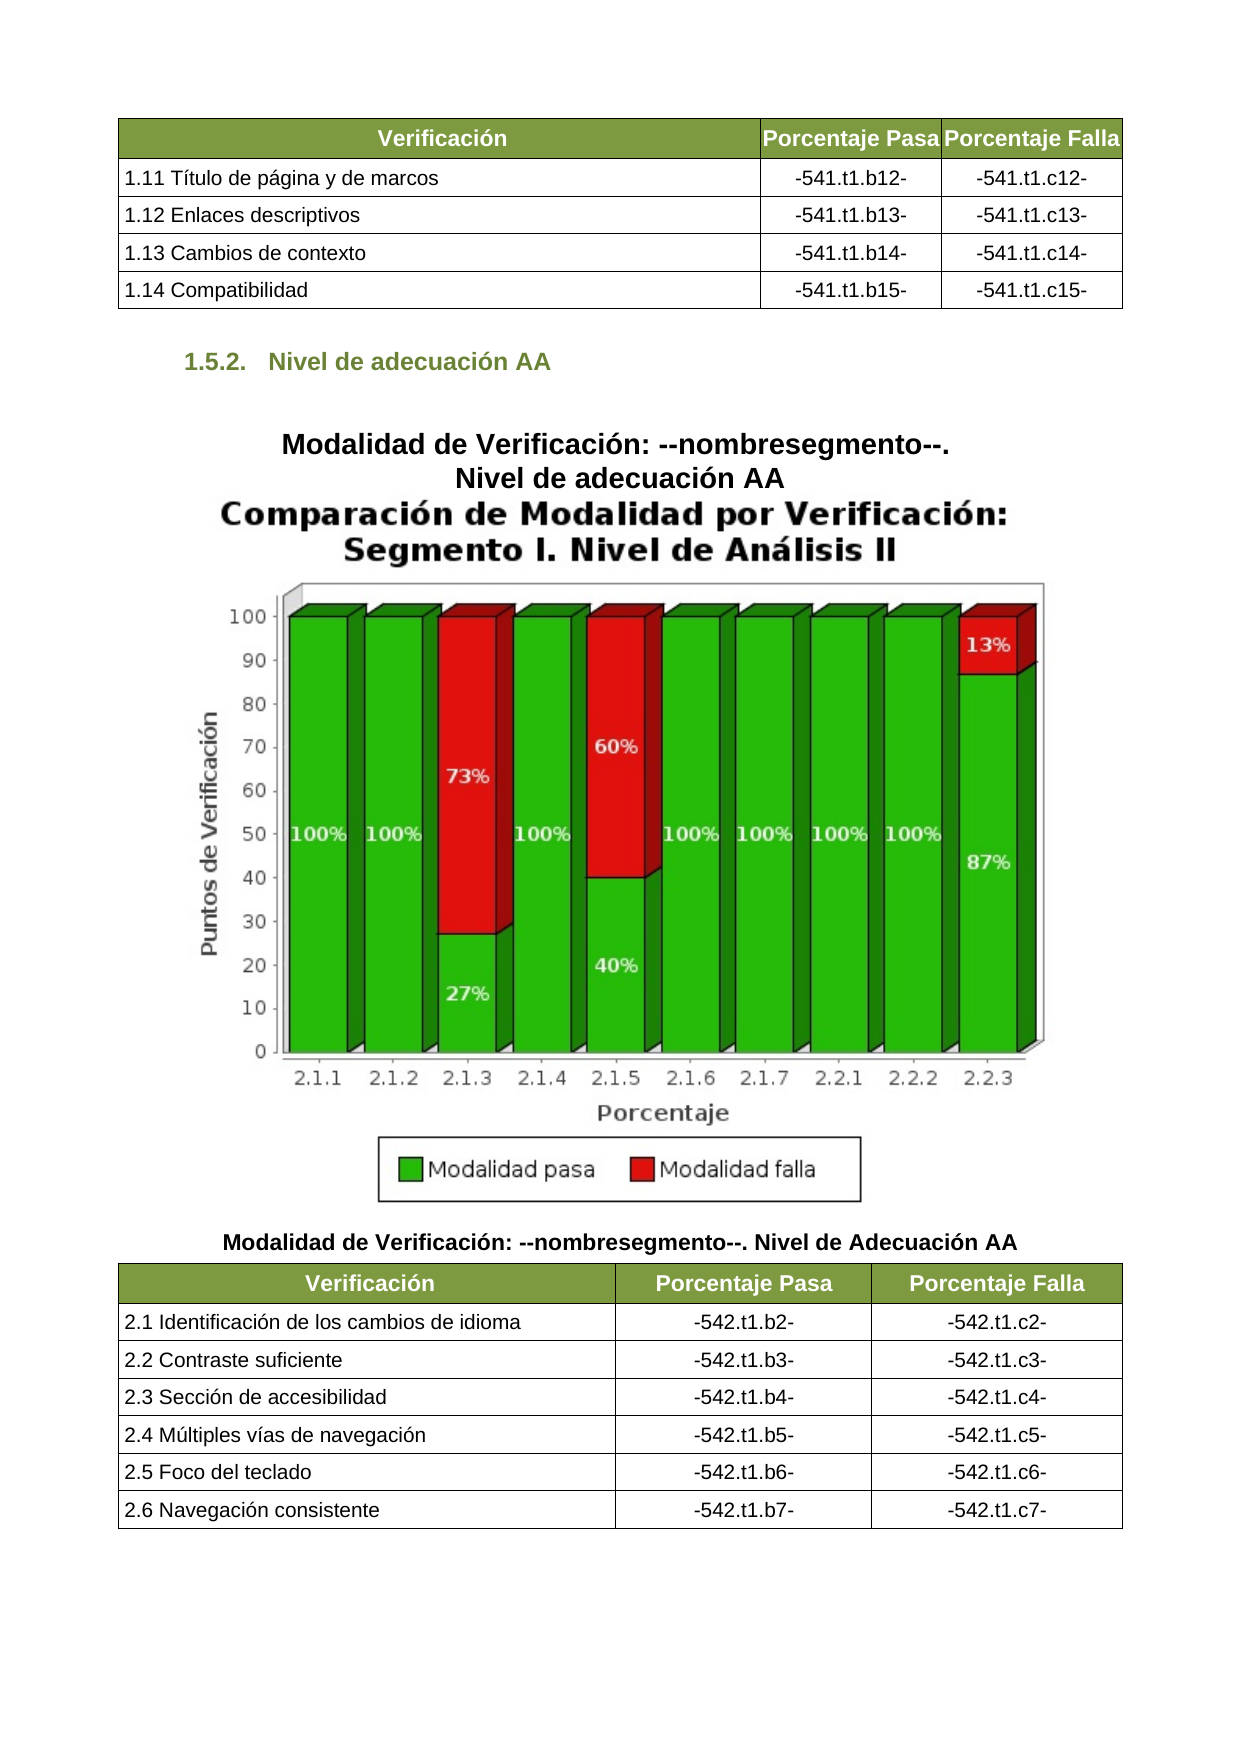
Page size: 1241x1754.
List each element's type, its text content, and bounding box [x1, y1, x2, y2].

table_cell -541.t1.c13- [942, 197, 1122, 233]
table_cell 2.3 Sección de accesibilidad [119, 1379, 615, 1415]
picture [178, 494, 1062, 1204]
table_cell -541.t1.c14- [942, 234, 1122, 271]
table_header Verificación [119, 119, 760, 158]
table_cell 2.5 Foco del teclado [119, 1454, 615, 1490]
table_cell -542.t1.b6- [616, 1454, 871, 1490]
table_header Verificación [119, 1264, 615, 1303]
table_cell -542.t1.b3- [616, 1341, 871, 1378]
table_cell -541.t1.b12- [761, 159, 941, 196]
table_cell -542.t1.b5- [616, 1416, 871, 1453]
table_header Porcentaje Pasa [761, 119, 941, 158]
table_cell 1.14 Compatibilidad [119, 272, 760, 308]
table_cell -542.t1.b4- [616, 1379, 871, 1415]
table_cell 1.13 Cambios de contexto [119, 234, 760, 271]
table_cell -541.t1.b15- [761, 272, 941, 308]
text Nivel de adecuación AA [118, 461, 1122, 494]
table_header Porcentaje Falla [872, 1264, 1122, 1303]
table_cell 1.12 Enlaces descriptivos [119, 197, 760, 233]
table_cell -542.t1.c2- [872, 1304, 1122, 1340]
table_header Porcentaje Falla [942, 119, 1122, 158]
table_cell -542.t1.c3- [872, 1341, 1122, 1378]
table_cell 2.2 Contraste suficiente [119, 1341, 615, 1378]
table_cell -541.t1.c15- [942, 272, 1122, 308]
table_cell 2.1 Identificación de los cambios de idioma [119, 1304, 615, 1340]
table_cell -542.t1.c6- [872, 1454, 1122, 1490]
table_cell -542.t1.c5- [872, 1416, 1122, 1453]
table_cell -541.t1.c12- [942, 159, 1122, 196]
table_cell 2.4 Múltiples vías de navegación [119, 1416, 615, 1453]
table_cell -541.t1.b14- [761, 234, 941, 271]
table_cell 1.11 Título de página y de marcos [119, 159, 760, 196]
table_cell -542.t1.c7- [872, 1491, 1122, 1528]
text Modalidad de Verificación: --nombresegmento--. [118, 427, 1122, 461]
table_cell 2.6 Navegación consistente [119, 1491, 615, 1528]
text Modalidad de Verificación: --nombresegmento--. Nivel de Adecuación AA [118, 1229, 1122, 1255]
table_cell -542.t1.b7- [616, 1491, 871, 1528]
table_cell -541.t1.b13- [761, 197, 941, 233]
subtitle Nivel de adecuación AA [177, 347, 1122, 375]
table_header Porcentaje Pasa [616, 1264, 871, 1303]
table_cell -542.t1.b2- [616, 1304, 871, 1340]
table_cell -542.t1.c4- [872, 1379, 1122, 1415]
